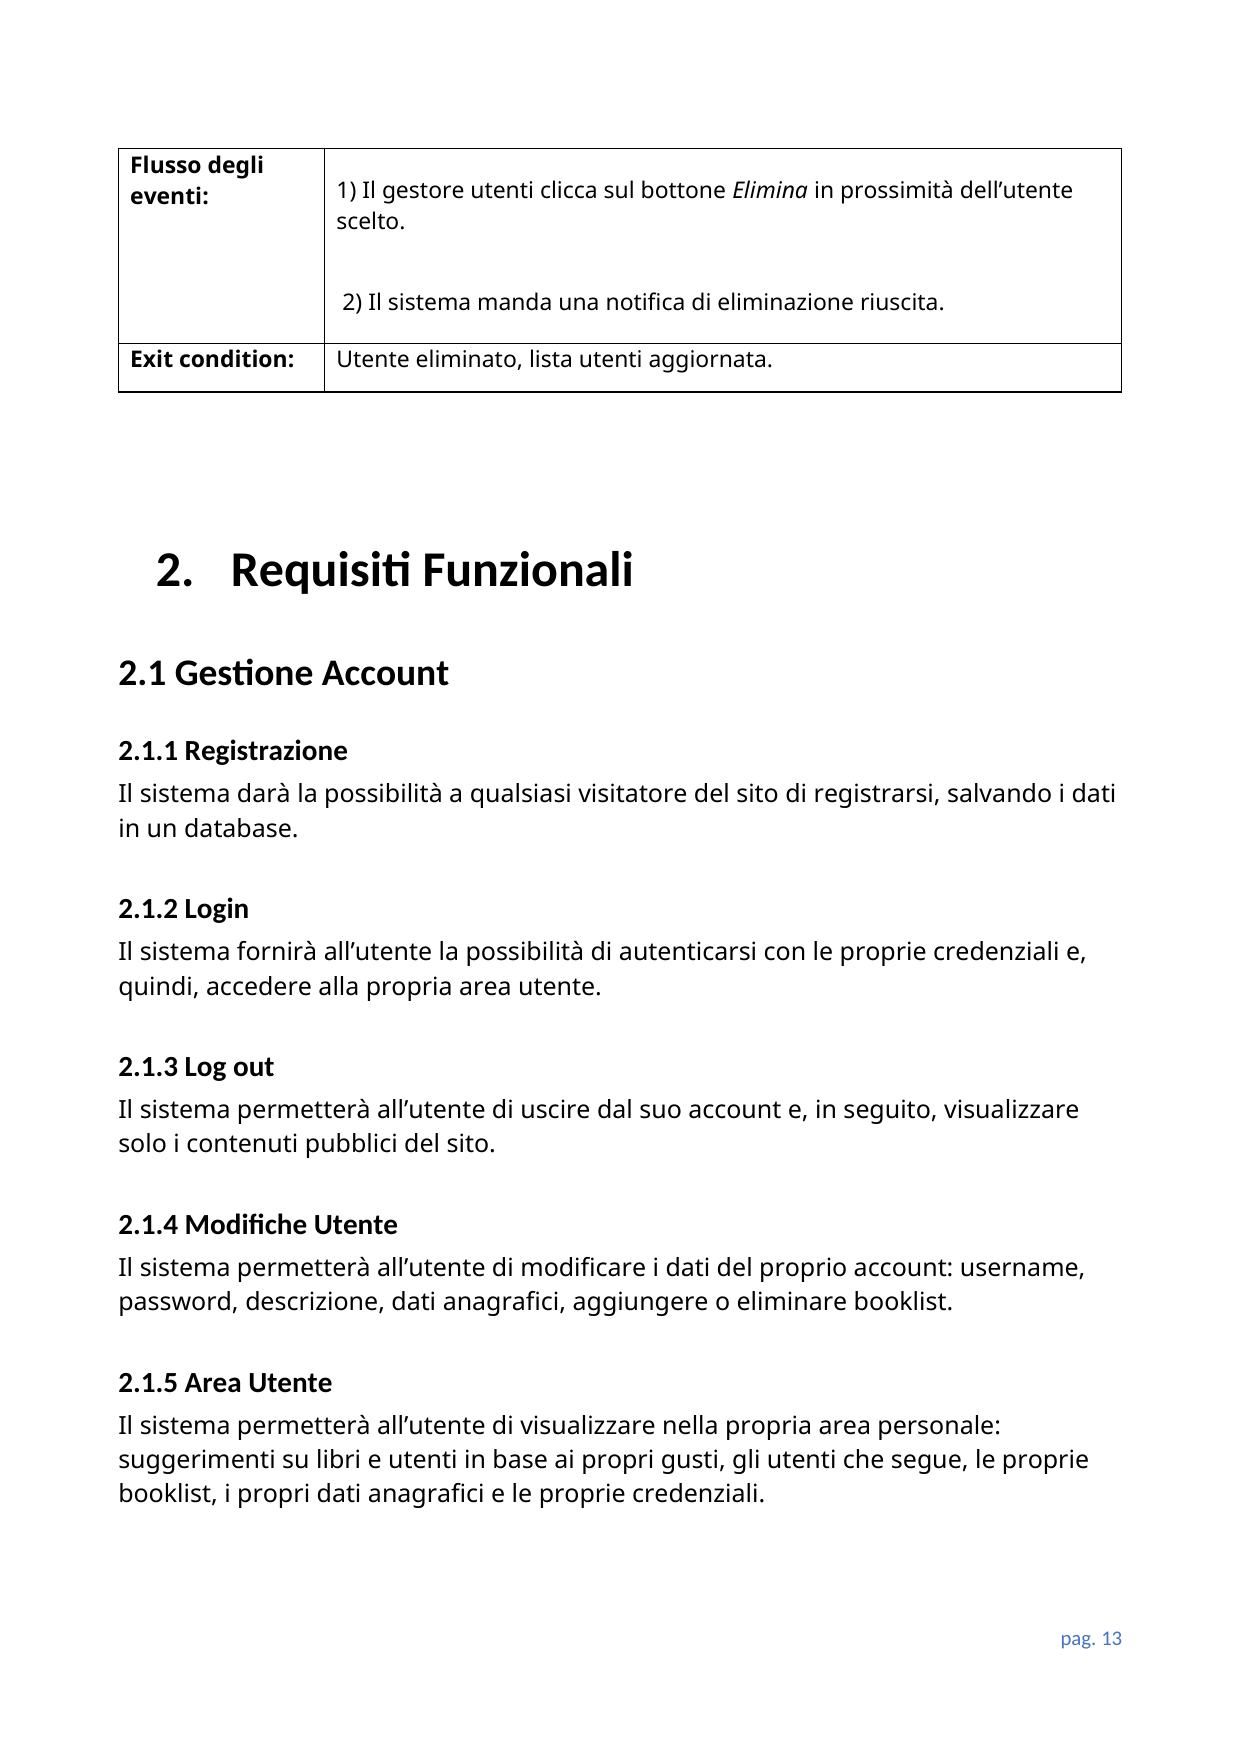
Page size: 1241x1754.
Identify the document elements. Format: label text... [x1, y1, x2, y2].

subtitle 2.1.5 Area Utente [118, 1364, 1122, 1399]
list Requisiti Funzionali [156, 538, 1122, 599]
subtitle 2.1.2 Login [118, 890, 1122, 926]
text Il sistema fornirà all’utente la possibilità di autenticarsi con le proprie credenziali e, quindi, accedere alla propria area utente. [118, 934, 1122, 1002]
subtitle 2.1.4 Modifiche Utente [118, 1206, 1122, 1242]
table_cell 1) Il gestore utenti clicca sul bottone Elimina in prossimità dell’utente scelto. 2) Il sistema manda una notifica di eliminazione riuscita. [325, 149, 1121, 342]
subtitle 2.1.1 Registrazione [118, 732, 1122, 768]
subtitle 2.1.3 Log out [118, 1048, 1122, 1084]
table_cell Flusso degli eventi: [119, 149, 324, 342]
text Il sistema permetterà all’utente di visualizzare nella propria area personale: suggerimenti su libri e utenti in base ai propri gusti, gli utenti che segue, le proprie booklist, i propri dati anagrafici e le proprie credenziali. [118, 1408, 1122, 1510]
text Il sistema darà la possibilità a qualsiasi visitatore del sito di registrarsi, salvando i dati in un database. [118, 776, 1122, 844]
table_cell Utente eliminato, lista utenti aggiornata. [325, 344, 1121, 391]
subtitle 2.1 Gestione Account [118, 649, 1122, 695]
table_cell Exit condition: [119, 344, 324, 391]
text Il sistema permetterà all’utente di modificare i dati del proprio account: username, password, descrizione, dati anagrafici, aggiungere o eliminare booklist. [118, 1250, 1122, 1318]
text Il sistema permetterà all’utente di uscire dal suo account e, in seguito, visualizzare solo i contenuti pubblici del sito. [118, 1092, 1122, 1160]
